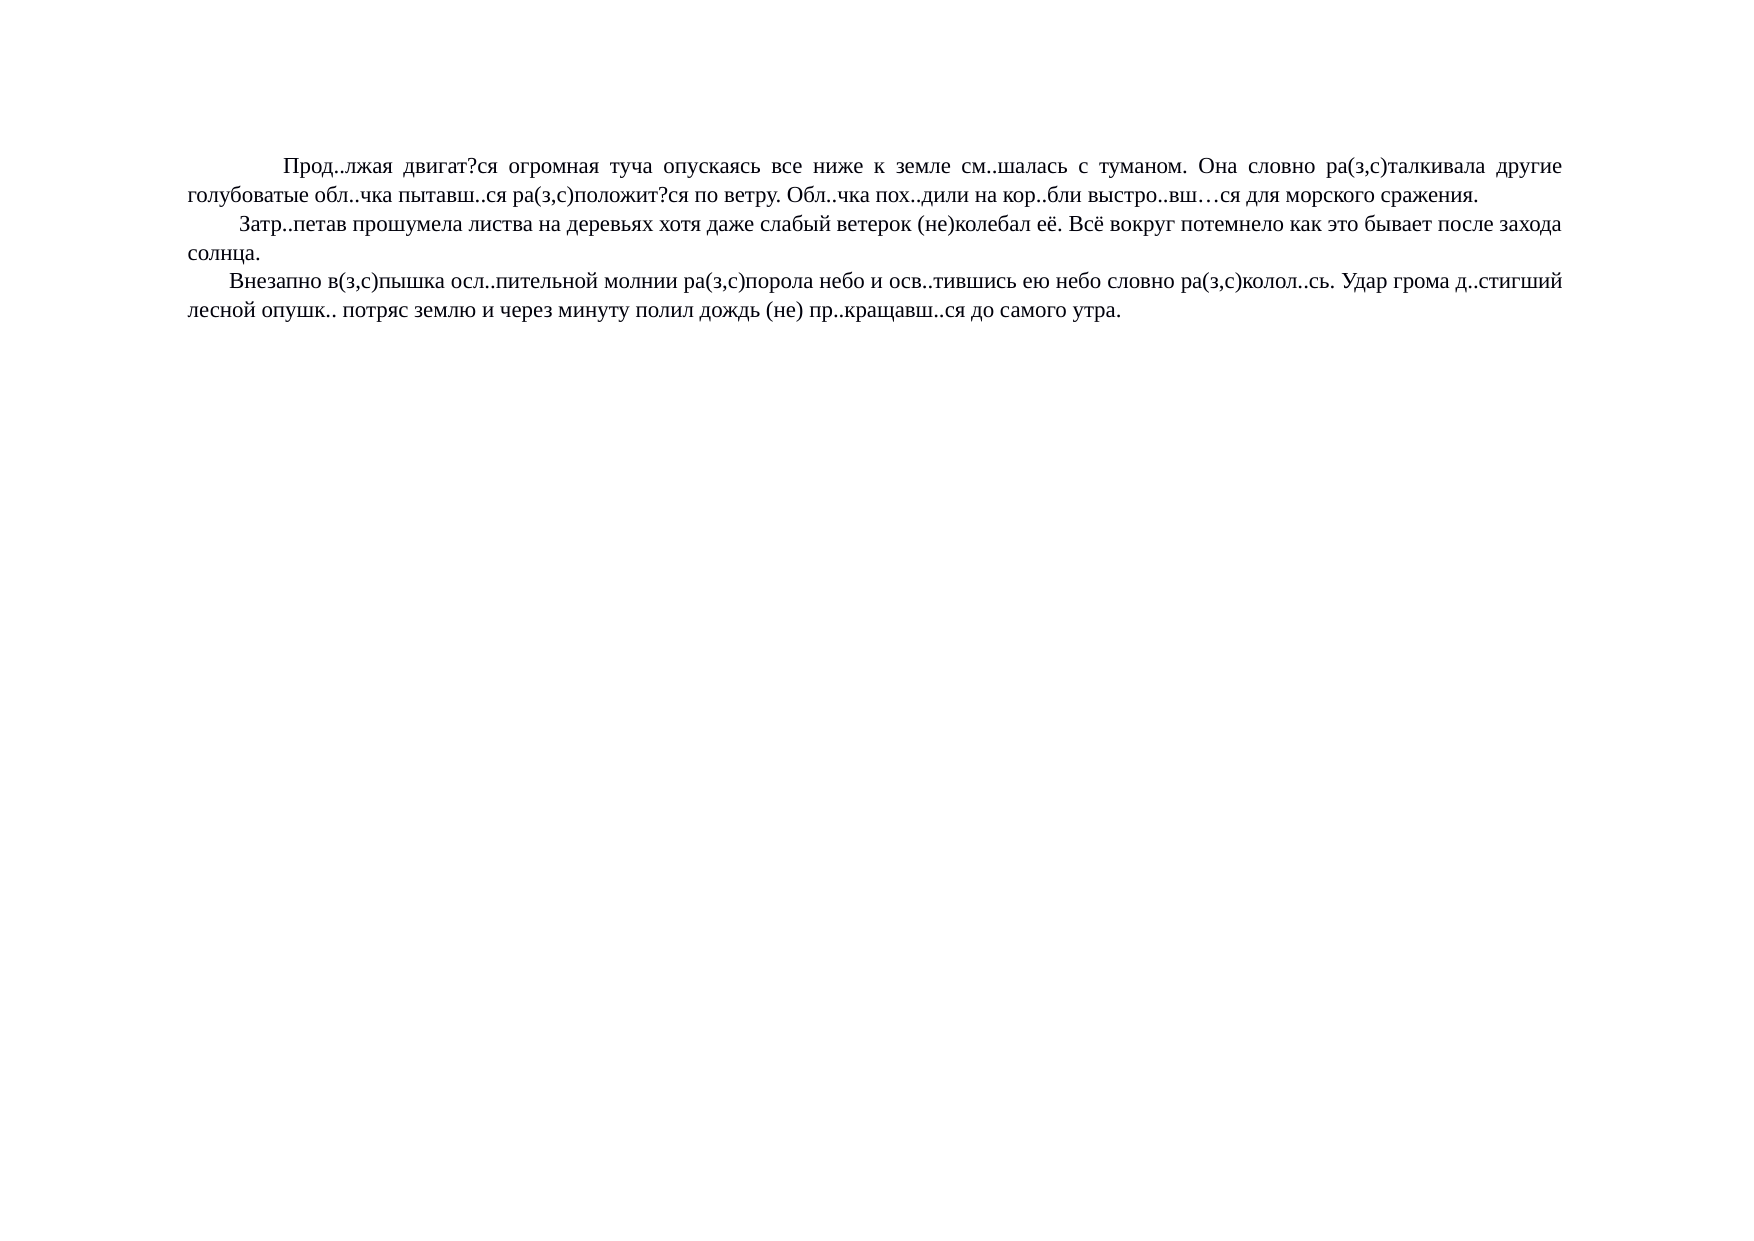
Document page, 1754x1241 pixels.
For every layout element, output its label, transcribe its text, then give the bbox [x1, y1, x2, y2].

text Внезапно в(з,с)пышка осл..пительной молнии ра(з,с)порола небо и осв..тившись ею небо словно ра(з,с)колол..сь. Удар грома д..стигший лесной опушк.. потряс землю и через минуту полил дождь (не) пр..кращавш..ся до самого утра. [187, 265, 1566, 322]
text Прод..лжая двигат?ся огромная туча опускаясь все ниже к земле см..шалась с туманом. Она словно ра(з,с)талкивала другие голубоватые обл..чка пытавш..ся ра(з,с)положит?ся по ветру. Обл..чка пох..дили на кор..бли выстро..вш…ся для морского сражения. [187, 150, 1566, 207]
text Затр..петав прошумела листва на деревьях хотя даже слабый ветерок (не)колебал её. Всё вокруг потемнело как это бывает после захода солнца. [187, 207, 1566, 265]
